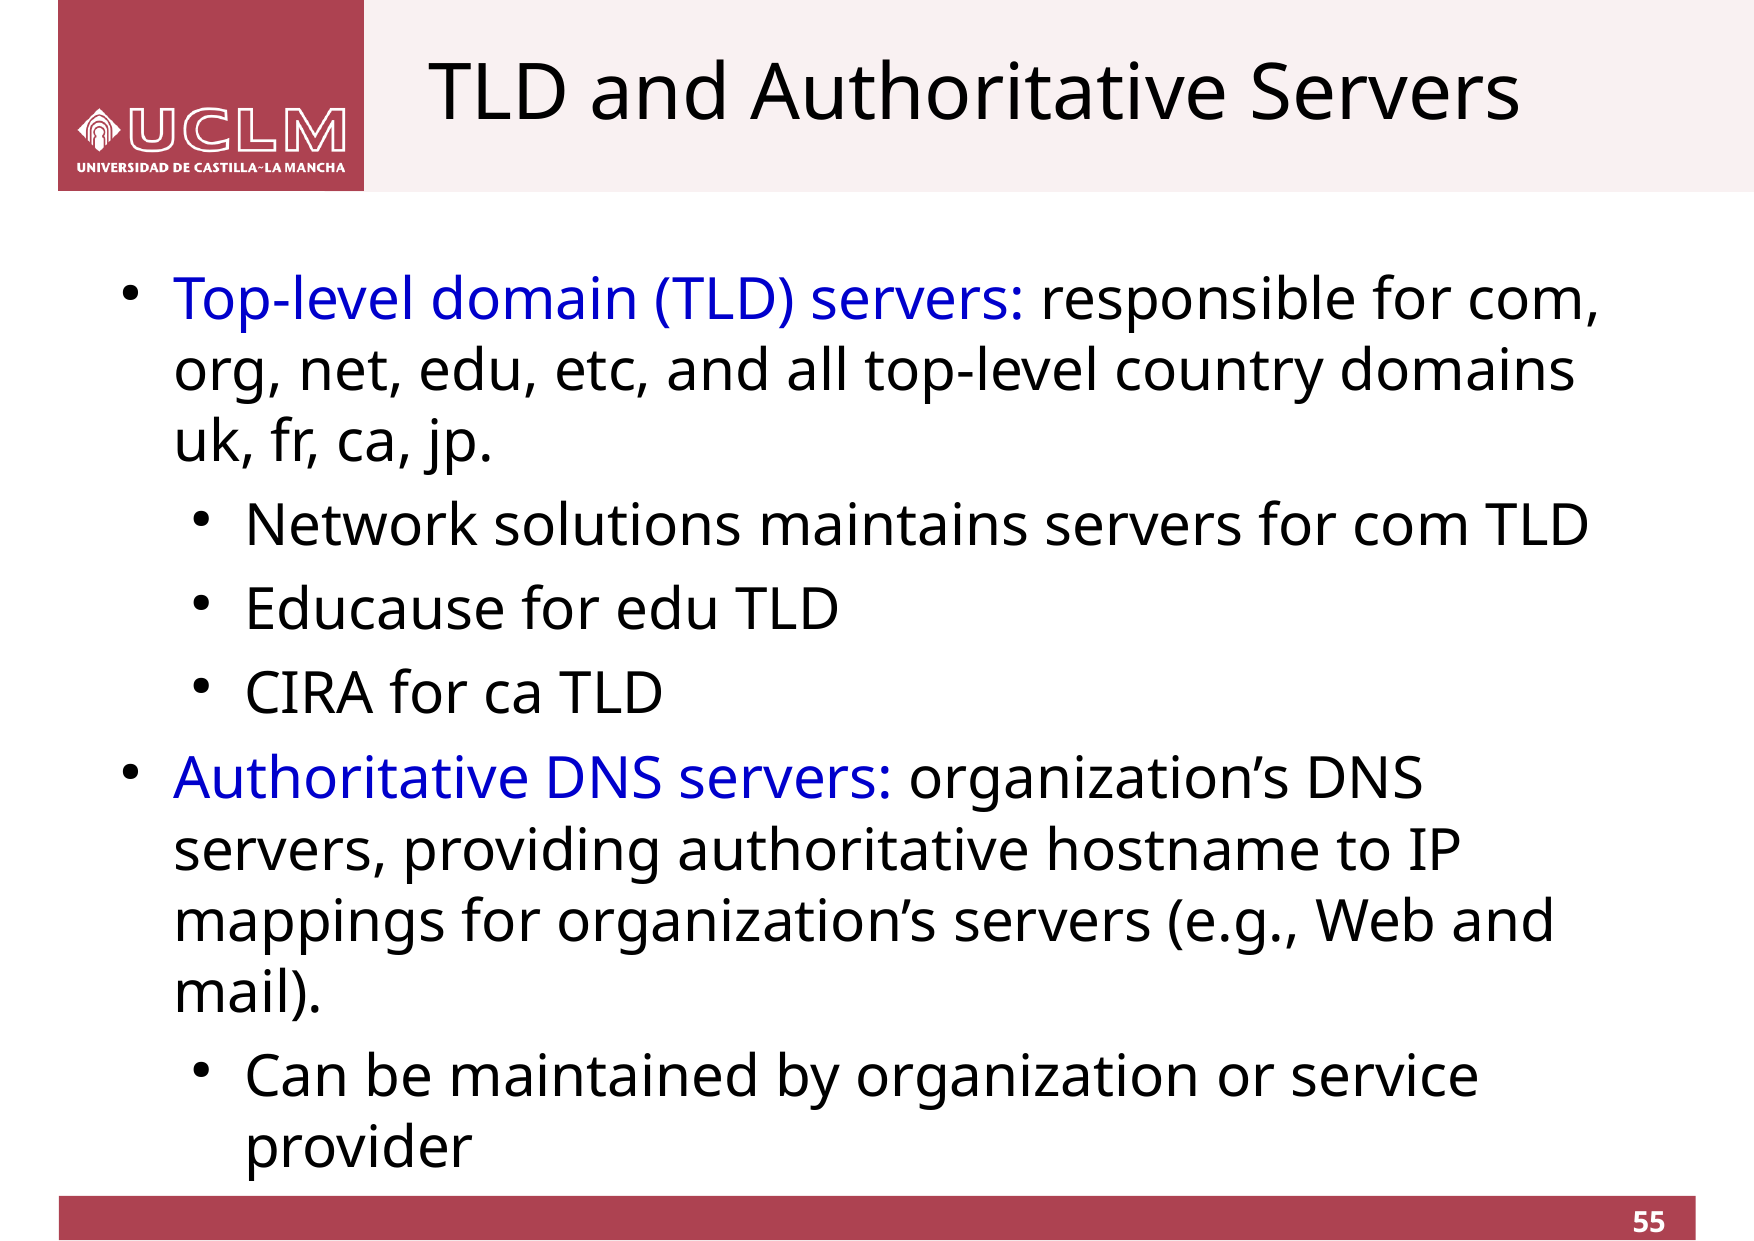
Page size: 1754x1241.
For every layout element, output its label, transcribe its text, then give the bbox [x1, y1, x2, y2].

title TLD and Authoritative Servers [413, 0, 1667, 198]
picture [58, 0, 364, 191]
list Top-level domain (TLD) servers: responsible for com, org, net, edu, etc, and all top-level country domains uk, fr, ca, jp. Network solutions maintains servers for com TLD Educause for edu TLD CIRA for ca TLD Authoritative DNS servers: organization’s DNS servers, providing authoritative hostname to IP mappings for organization’s servers (e.g., Web and mail). Can be maintained by organization or service provider [87, 254, 1667, 1095]
